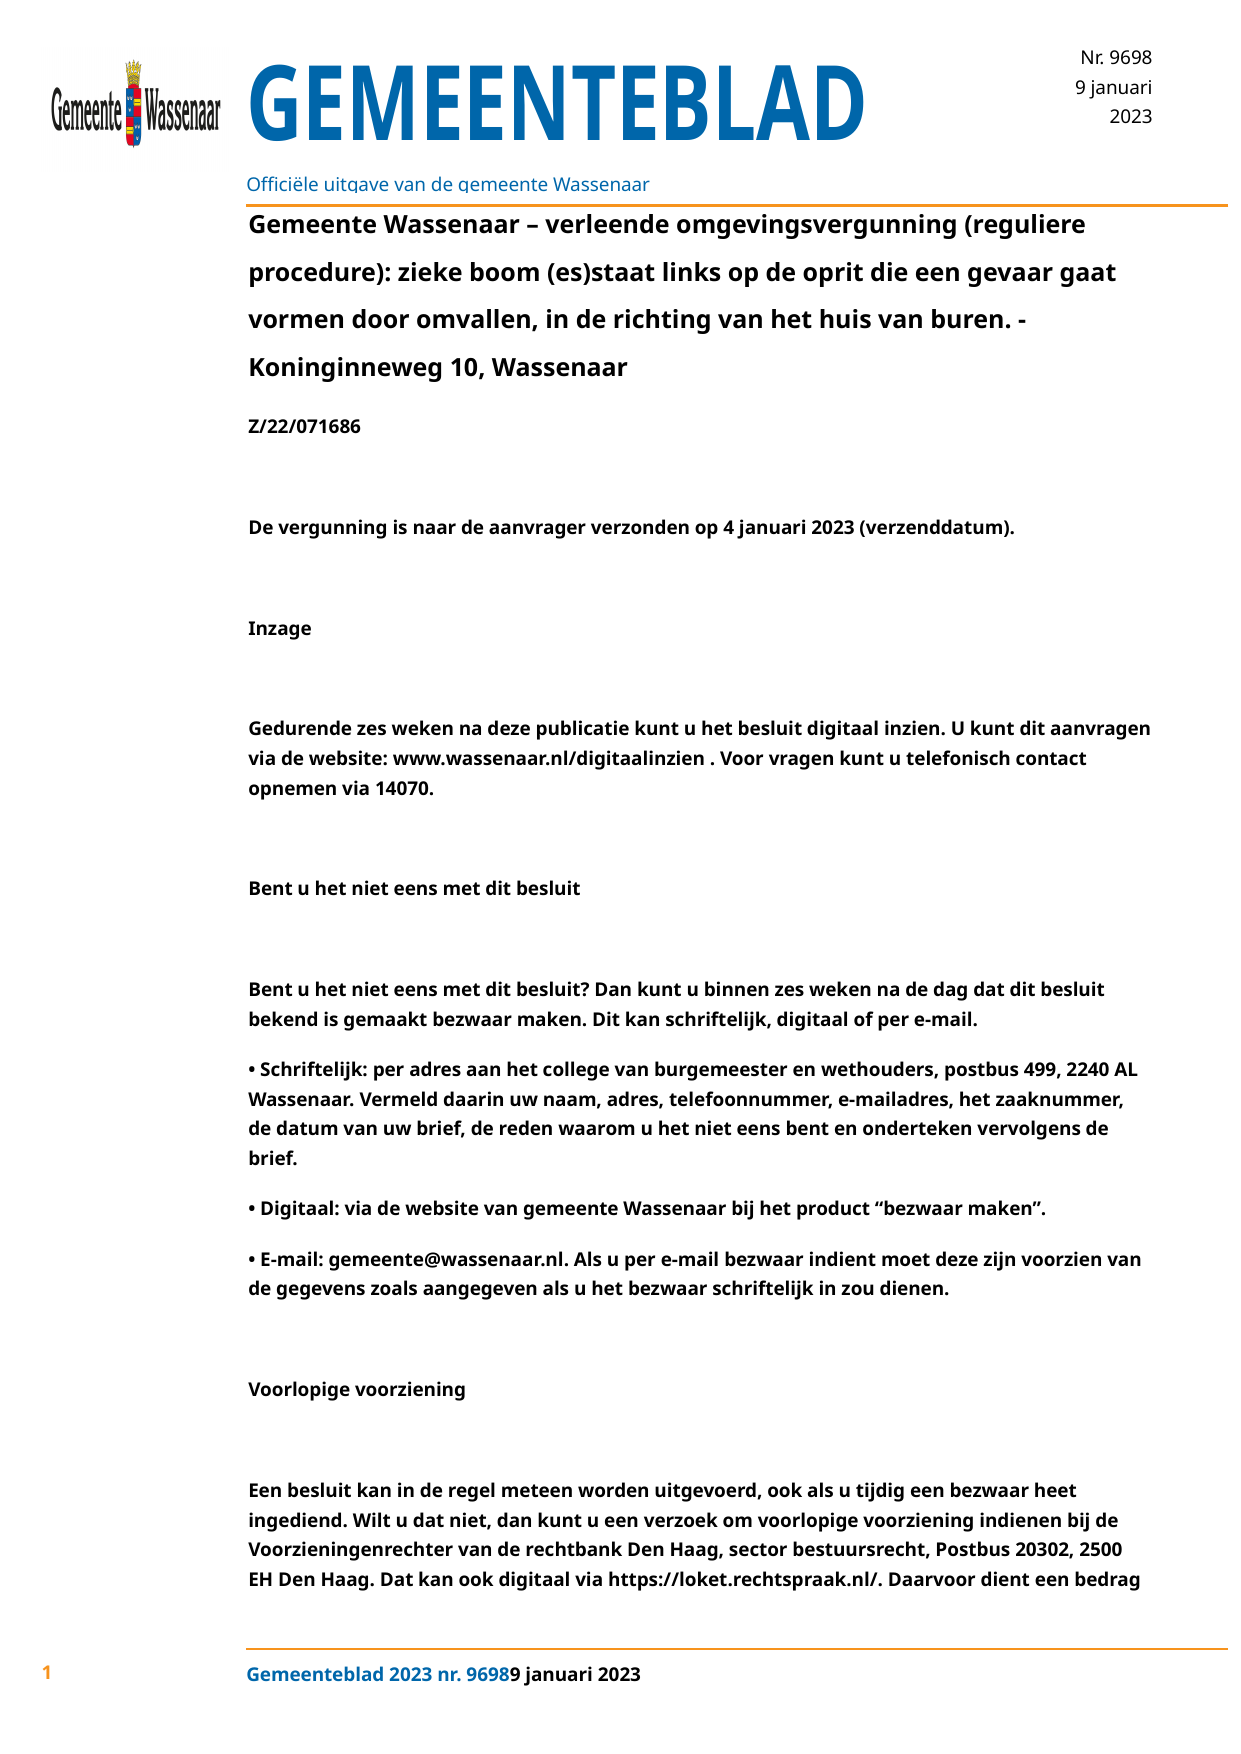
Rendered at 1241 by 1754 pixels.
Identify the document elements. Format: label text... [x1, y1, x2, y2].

text Bent u het niet eens met dit besluit [248, 876, 1152, 901]
text Inzage [248, 615, 1152, 641]
text De vergunning is naar de aanvrager verzonden op 4 januari 2023 (verzenddatum). [248, 514, 1152, 540]
text Gemeente Wassenaar – verleende omgevingsvergunning (reguliere procedure): zieke boom (es)staat links op de oprit die een gevaar gaat vormen door omvallen, in de richting van het huis van buren. - Koninginneweg 10, Wassenaar [248, 207, 1152, 384]
picture [41, 47, 231, 172]
text • Schriftelijk: per adres aan het college van burgemeester en wethouders, postbus 499, 2240 AL Wassenaar. Vermeld daarin uw naam, adres, telefoonnummer, e-mailadres, het zaaknummer, de datum van uw brief, de reden waarom u het niet eens bent en onderteken vervolgens de brief. [248, 1056, 1152, 1171]
text • E-mail: gemeente@wassenaar.nl. Als u per e-mail bezwaar indient moet deze zijn voorzien van de gegevens zoals aangegeven als u het bezwaar schriftelijk in zou dienen. [248, 1246, 1152, 1301]
text Gedurende zes weken na deze publicatie kunt u het besluit digitaal inzien. U kunt dit aanvragen via de website: www.wassenaar.nl/digitaalinzien . Voor vragen kunt u telefonisch contact opnemen via 14070. [248, 716, 1152, 801]
text Bent u het niet eens met dit besluit? Dan kunt u binnen zes weken na de dag dat dit besluit bekend is gemaakt bezwaar maken. Dit kan schriftelijk, digitaal of per e-mail. [248, 976, 1152, 1032]
text Een besluit kan in de regel meteen worden uitgevoerd, ook als u tijdig een bezwaar heet ingediend. Wilt u dat niet, dan kunt u een verzoek om voorlopige voorziening indienen bij de Voorzieningenrechter van de rechtbank Den Haag, sector bestuursrecht, Postbus 20302, 2500 EH Den Haag. Dat kan ook digitaal via https://loket.rechtspraak.nl/. Daarvoor dient een bedrag [248, 1477, 1152, 1592]
text Voorlopige voorziening [248, 1376, 1152, 1402]
text Z/22/071686 [248, 413, 1152, 439]
text • Digitaal: via de website van gemeente Wassenaar bij het product “bezwaar maken”. [248, 1196, 1152, 1221]
